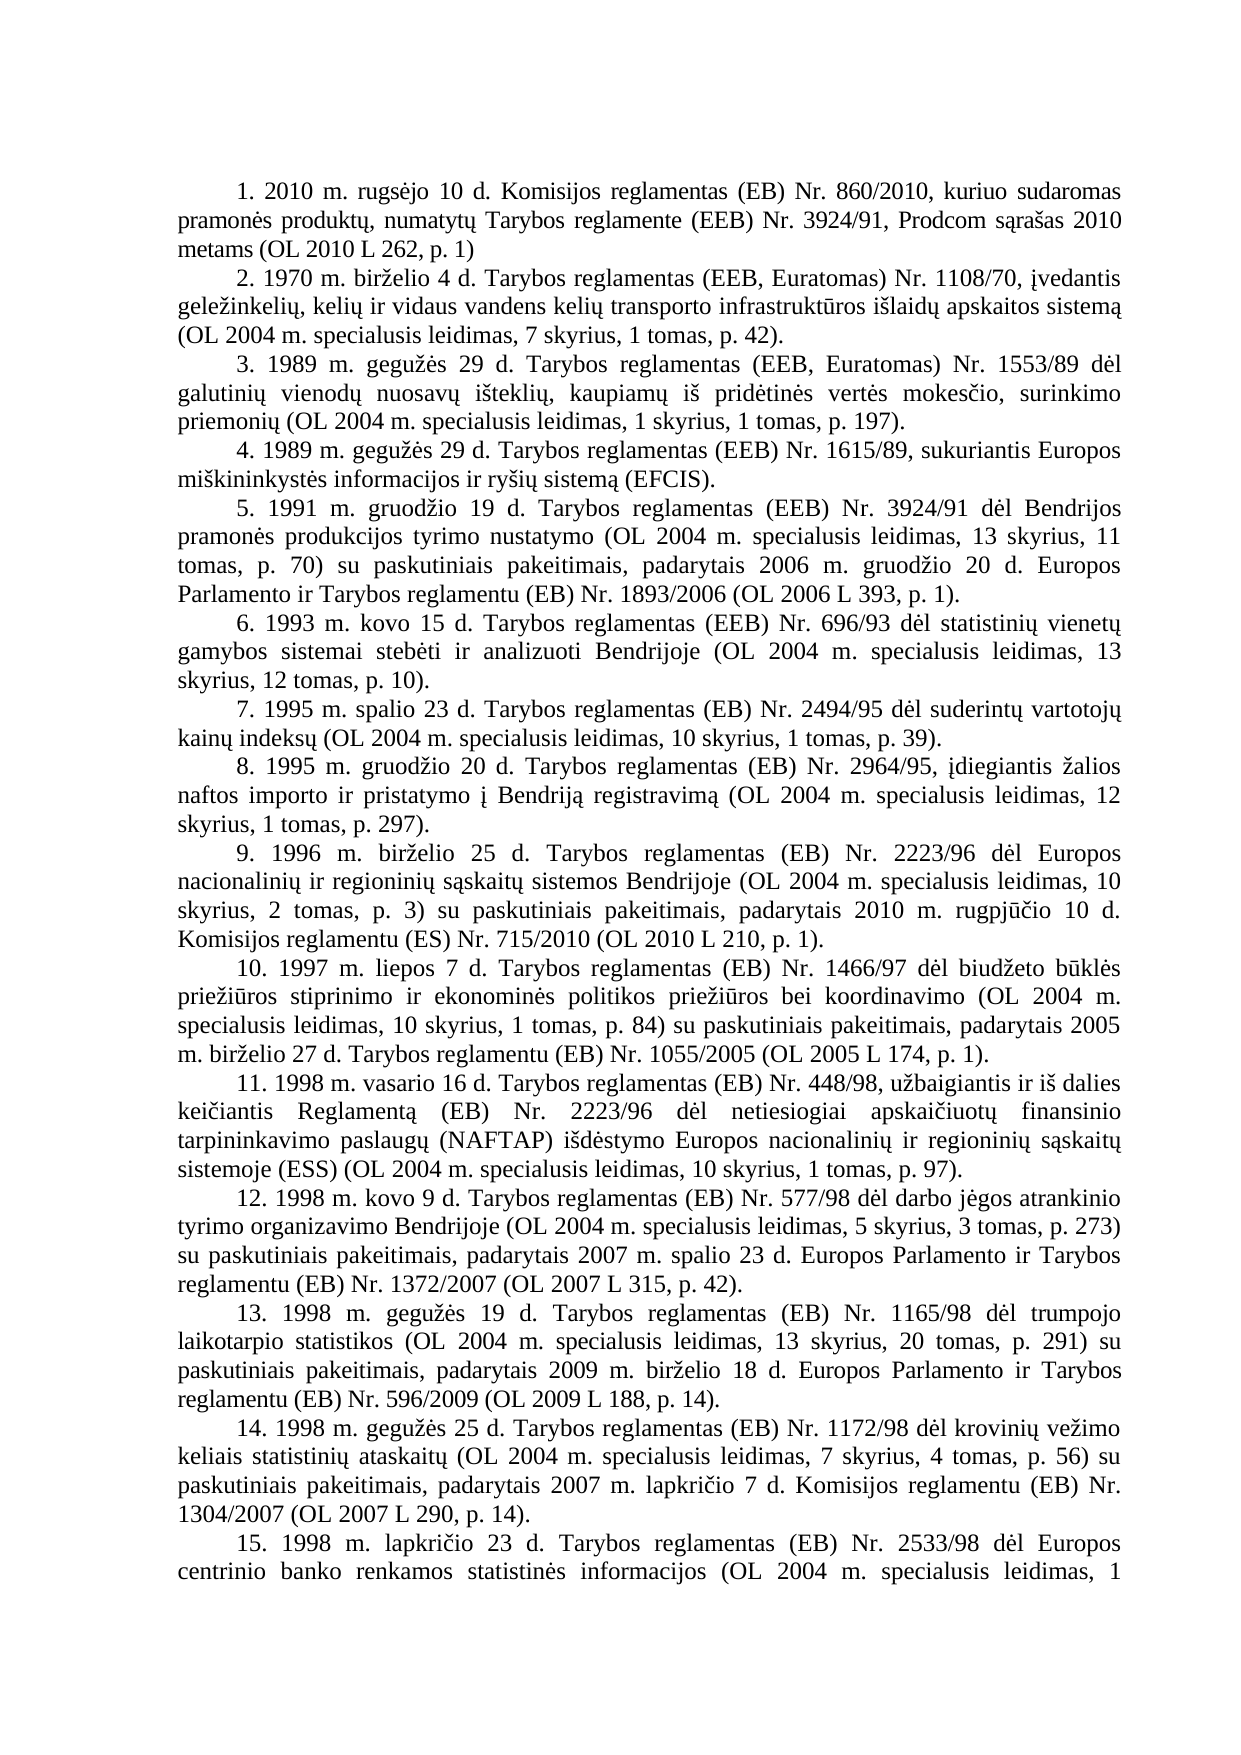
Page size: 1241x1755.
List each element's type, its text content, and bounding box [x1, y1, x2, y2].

text 5. 1991 m. gruodžio 19 d. Tarybos reglamentas (EEB) Nr. 3924/91 dėl Bendrijos pramonės produkcijos tyrimo nustatymo (OL 2004 m. specialusis leidimas, 13 skyrius, 11 tomas, p. 70) su paskutiniais pakeitimais, padarytais 2006 m. gruodžio 20 d. Europos Parlamento ir Tarybos reglamentu (EB) Nr. 1893/2006 (OL 2006 L 393, p. 1). [177, 493, 1122, 608]
text 15. 1998 m. lapkričio 23 d. Tarybos reglamentas (EB) Nr. 2533/98 dėl Europos centrinio banko renkamos statistinės informacijos (OL 2004 m. specialusis leidimas, 1 [177, 1528, 1122, 1585]
text 8. 1995 m. gruodžio 20 d. Tarybos reglamentas (EB) Nr. 2964/95, įdiegiantis žalios naftos importo ir pristatymo į Bendriją registravimą (OL 2004 m. specialusis leidimas, 12 skyrius, 1 tomas, p. 297). [177, 751, 1122, 838]
text 6. 1993 m. kovo 15 d. Tarybos reglamentas (EEB) Nr. 696/93 dėl statistinių vienetų gamybos sistemai stebėti ir analizuoti Bendrijoje (OL 2004 m. specialusis leidimas, 13 skyrius, 12 tomas, p. 10). [177, 608, 1122, 694]
text 3. 1989 m. gegužės 29 d. Tarybos reglamentas (EEB, Euratomas) Nr. 1553/89 dėl galutinių vienodų nuosavų išteklių, kaupiamų iš pridėtinės vertės mokesčio, surinkimo priemonių (OL 2004 m. specialusis leidimas, 1 skyrius, 1 tomas, p. 197). [177, 349, 1122, 435]
text 11. 1998 m. vasario 16 d. Tarybos reglamentas (EB) Nr. 448/98, užbaigiantis ir iš dalies keičiantis Reglamentą (EB) Nr. 2223/96 dėl netiesiogiai apskaičiuotų finansinio tarpininkavimo paslaugų (NAFTAP) išdėstymo Europos nacionalinių ir regioninių sąskaitų sistemoje (ESS) (OL 2004 m. specialusis leidimas, 10 skyrius, 1 tomas, p. 97). [177, 1068, 1122, 1183]
text 7. 1995 m. spalio 23 d. Tarybos reglamentas (EB) Nr. 2494/95 dėl suderintų vartotojų kainų indeksų (OL 2004 m. specialusis leidimas, 10 skyrius, 1 tomas, p. 39). [177, 694, 1122, 751]
text 12. 1998 m. kovo 9 d. Tarybos reglamentas (EB) Nr. 577/98 dėl darbo jėgos atrankinio tyrimo organizavimo Bendrijoje (OL 2004 m. specialusis leidimas, 5 skyrius, 3 tomas, p. 273) su paskutiniais pakeitimais, padarytais 2007 m. spalio 23 d. Europos Parlamento ir Tarybos reglamentu (EB) Nr. 1372/2007 (OL 2007 L 315, p. 42). [177, 1183, 1122, 1298]
text 9. 1996 m. birželio 25 d. Tarybos reglamentas (EB) Nr. 2223/96 dėl Europos nacionalinių ir regioninių sąskaitų sistemos Bendrijoje (OL 2004 m. specialusis leidimas, 10 skyrius, 2 tomas, p. 3) su paskutiniais pakeitimais, padarytais 2010 m. rugpjūčio 10 d. Komisijos reglamentu (ES) Nr. 715/2010 (OL 2010 L 210, p. 1). [177, 838, 1122, 953]
text 4. 1989 m. gegužės 29 d. Tarybos reglamentas (EEB) Nr. 1615/89, sukuriantis Europos miškininkystės informacijos ir ryšių sistemą (EFCIS). [177, 435, 1122, 493]
text 1. 2010 m. rugsėjo 10 d. Komisijos reglamentas (EB) Nr. 860/2010, kuriuo sudaromas pramonės produktų, numatytų Tarybos reglamente (EEB) Nr. 3924/91, Prodcom sąrašas 2010 metams (OL 2010 L 262, p. 1) [177, 176, 1122, 263]
text 2. 1970 m. birželio 4 d. Tarybos reglamentas (EEB, Euratomas) Nr. 1108/70, įvedantis geležinkelių, kelių ir vidaus vandens kelių transporto infrastruktūros išlaidų apskaitos sistemą (OL 2004 m. specialusis leidimas, 7 skyrius, 1 tomas, p. 42). [177, 263, 1122, 349]
text 10. 1997 m. liepos 7 d. Tarybos reglamentas (EB) Nr. 1466/97 dėl biudžeto būklės priežiūros stiprinimo ir ekonominės politikos priežiūros bei koordinavimo (OL 2004 m. specialusis leidimas, 10 skyrius, 1 tomas, p. 84) su paskutiniais pakeitimais, padarytais 2005 m. birželio 27 d. Tarybos reglamentu (EB) Nr. 1055/2005 (OL 2005 L 174, p. 1). [177, 953, 1122, 1068]
text 14. 1998 m. gegužės 25 d. Tarybos reglamentas (EB) Nr. 1172/98 dėl krovinių vežimo keliais statistinių ataskaitų (OL 2004 m. specialusis leidimas, 7 skyrius, 4 tomas, p. 56) su paskutiniais pakeitimais, padarytais 2007 m. lapkričio 7 d. Komisijos reglamentu (EB) Nr. 1304/2007 (OL 2007 L 290, p. 14). [177, 1413, 1122, 1528]
text 13. 1998 m. gegužės 19 d. Tarybos reglamentas (EB) Nr. 1165/98 dėl trumpojo laikotarpio statistikos (OL 2004 m. specialusis leidimas, 13 skyrius, 20 tomas, p. 291) su paskutiniais pakeitimais, padarytais 2009 m. birželio 18 d. Europos Parlamento ir Tarybos reglamentu (EB) Nr. 596/2009 (OL 2009 L 188, p. 14). [177, 1298, 1122, 1413]
